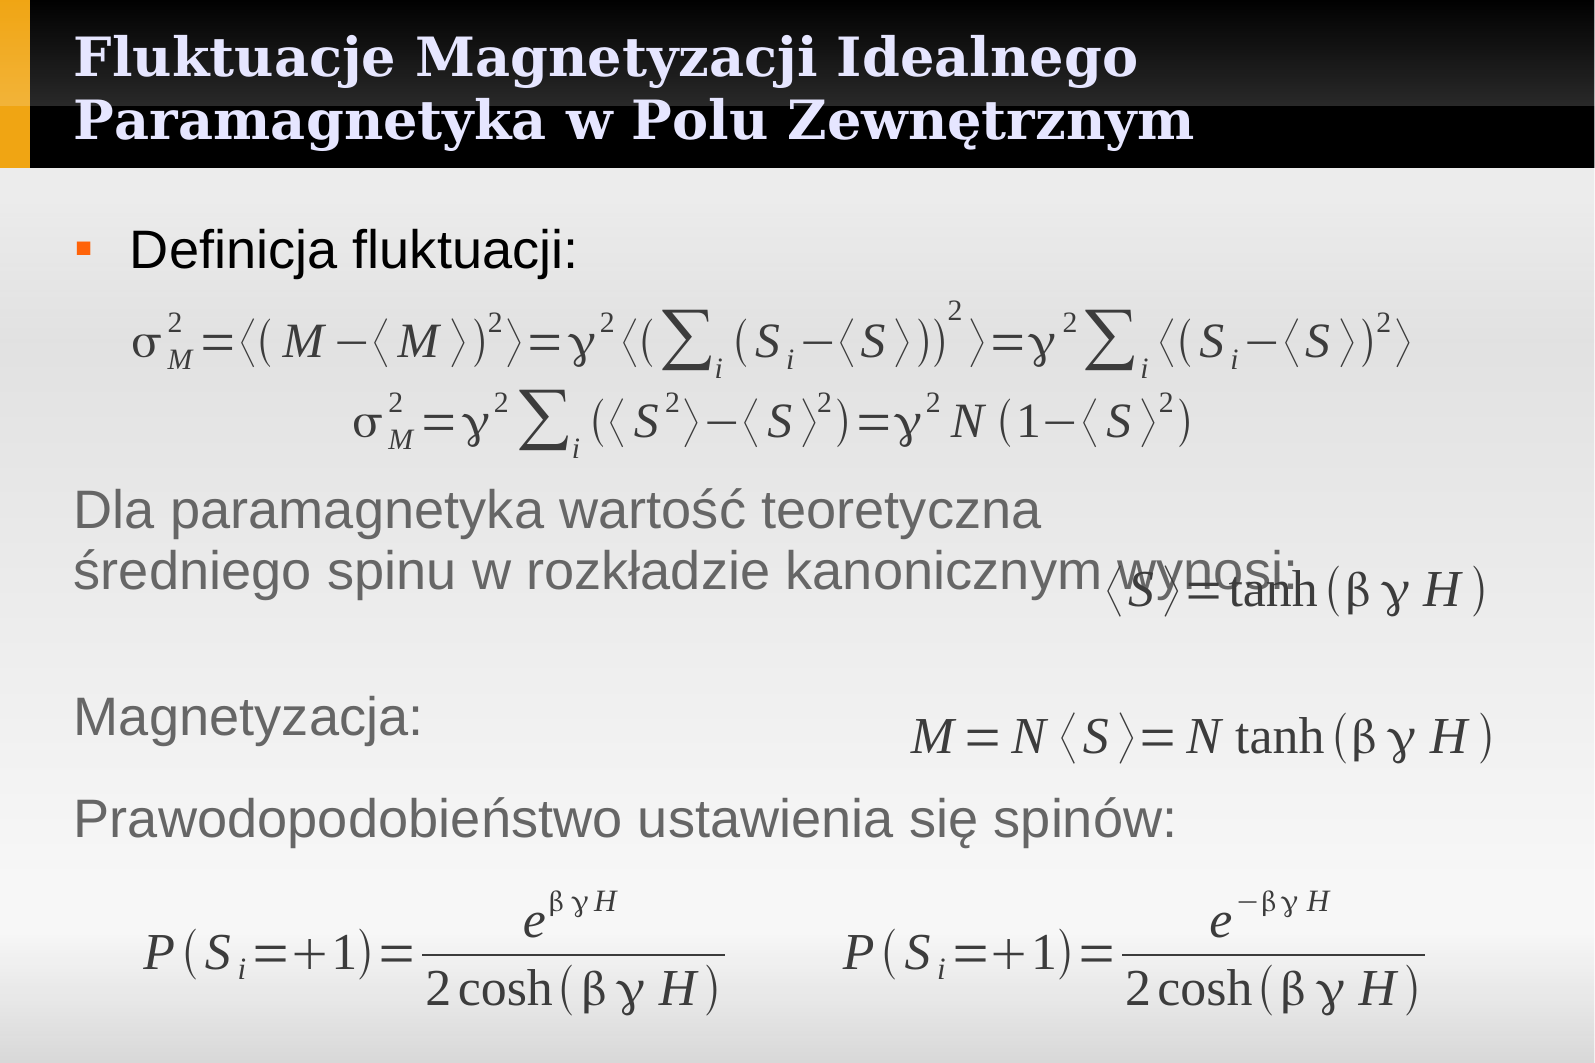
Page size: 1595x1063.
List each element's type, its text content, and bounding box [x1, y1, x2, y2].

text_box Dla paramagnetyka wartość teoretyczna średniego spinu w rozkładzie kanonicznym wynosi: [59, 472, 1316, 609]
text_box Prawodopodobieństwo ustawienia się spinów: [59, 780, 1195, 857]
chart [894, 708, 1506, 768]
chart [826, 885, 1438, 1018]
chart [1092, 561, 1501, 621]
picture [0, 0, 1595, 1063]
list Definicja fluktuacji: [59, 219, 1486, 370]
text_box Magnetyzacja: [59, 679, 440, 755]
chart [127, 885, 739, 1018]
title Fluktuacje Magnetyzacji Idealnego Paramagnetyka w Polu Zewnętrznym [74, 7, 1510, 171]
chart [118, 295, 1424, 465]
